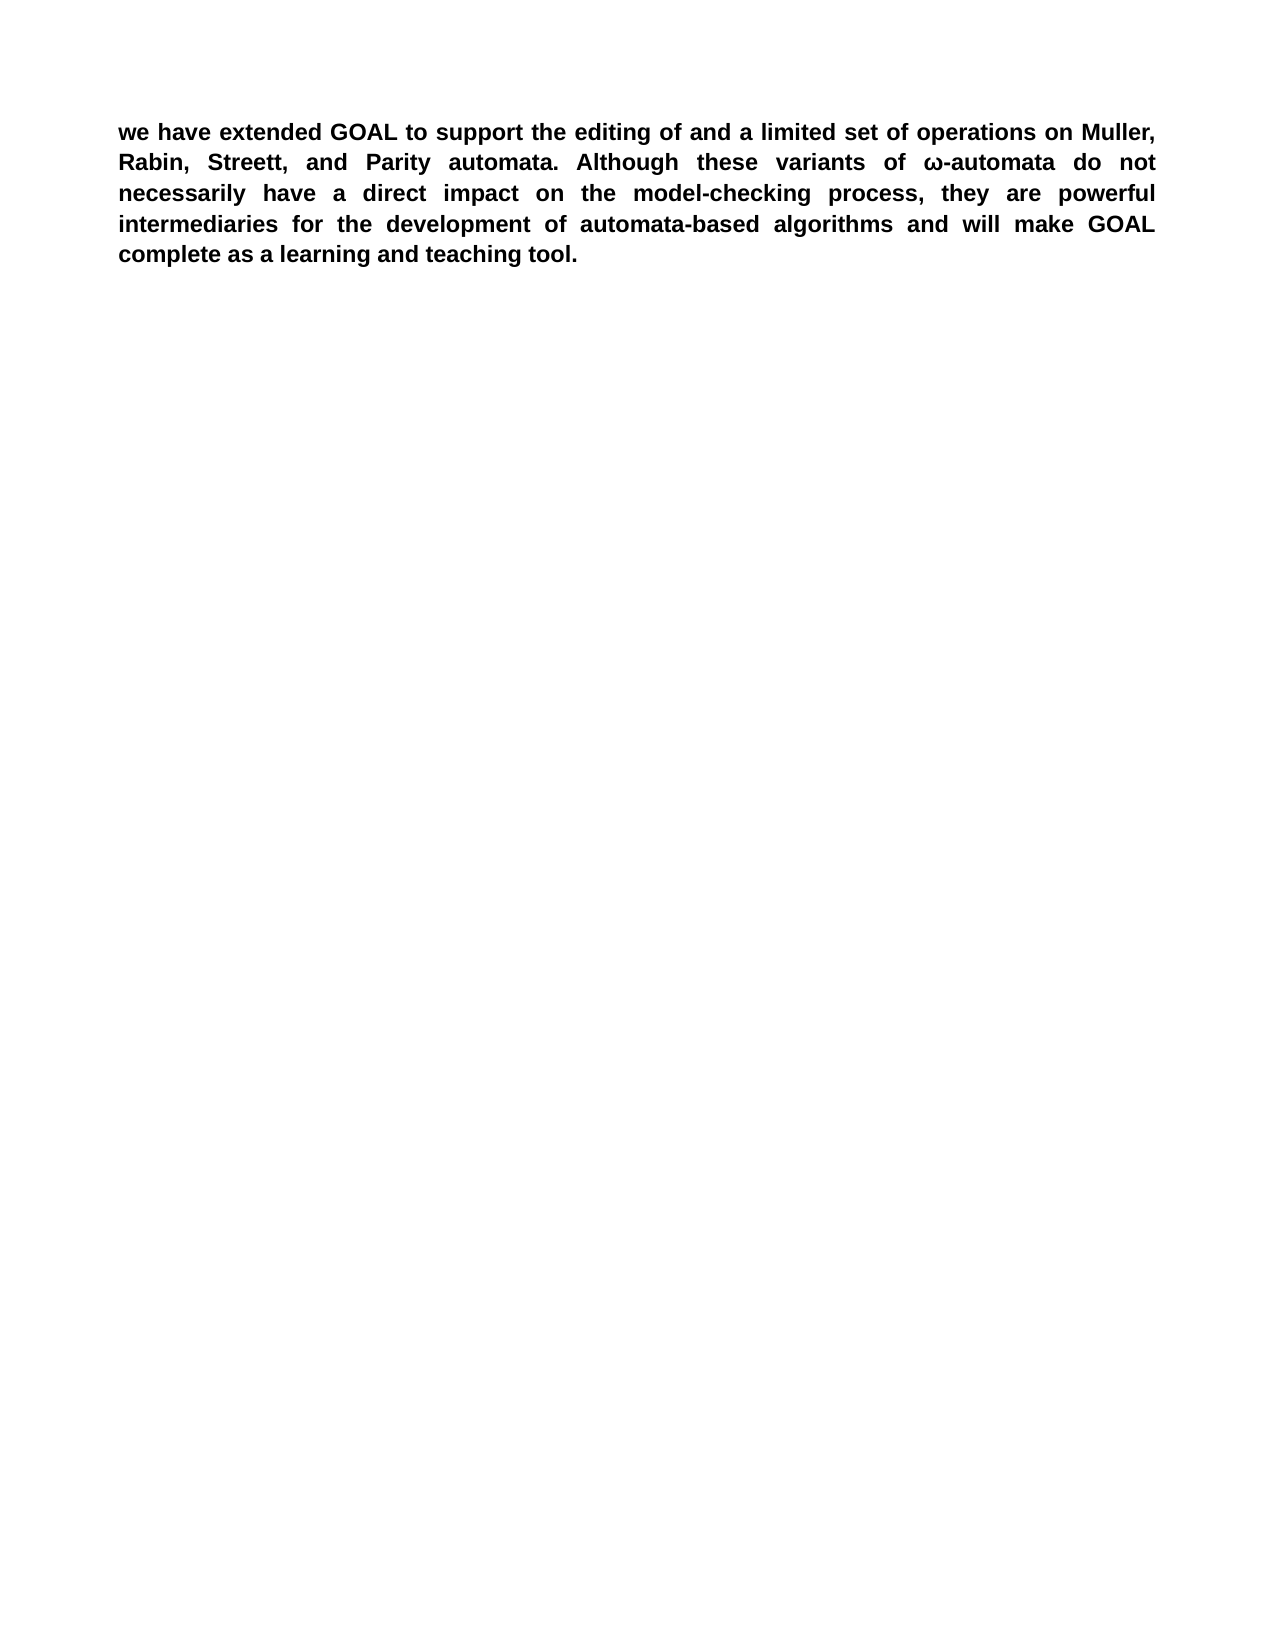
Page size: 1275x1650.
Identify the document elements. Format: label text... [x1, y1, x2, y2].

text we have extended GOAL to support the editing of and a limited set of operations on Muller, Rabin, Streett, and Parity automata. Although these variants of ω-automata do not necessarily have a direct impact on the model-checking process, they are powerful intermediaries for the development of automata-based algorithms and will make GOAL complete as a learning and teaching tool. [118, 118, 1157, 267]
